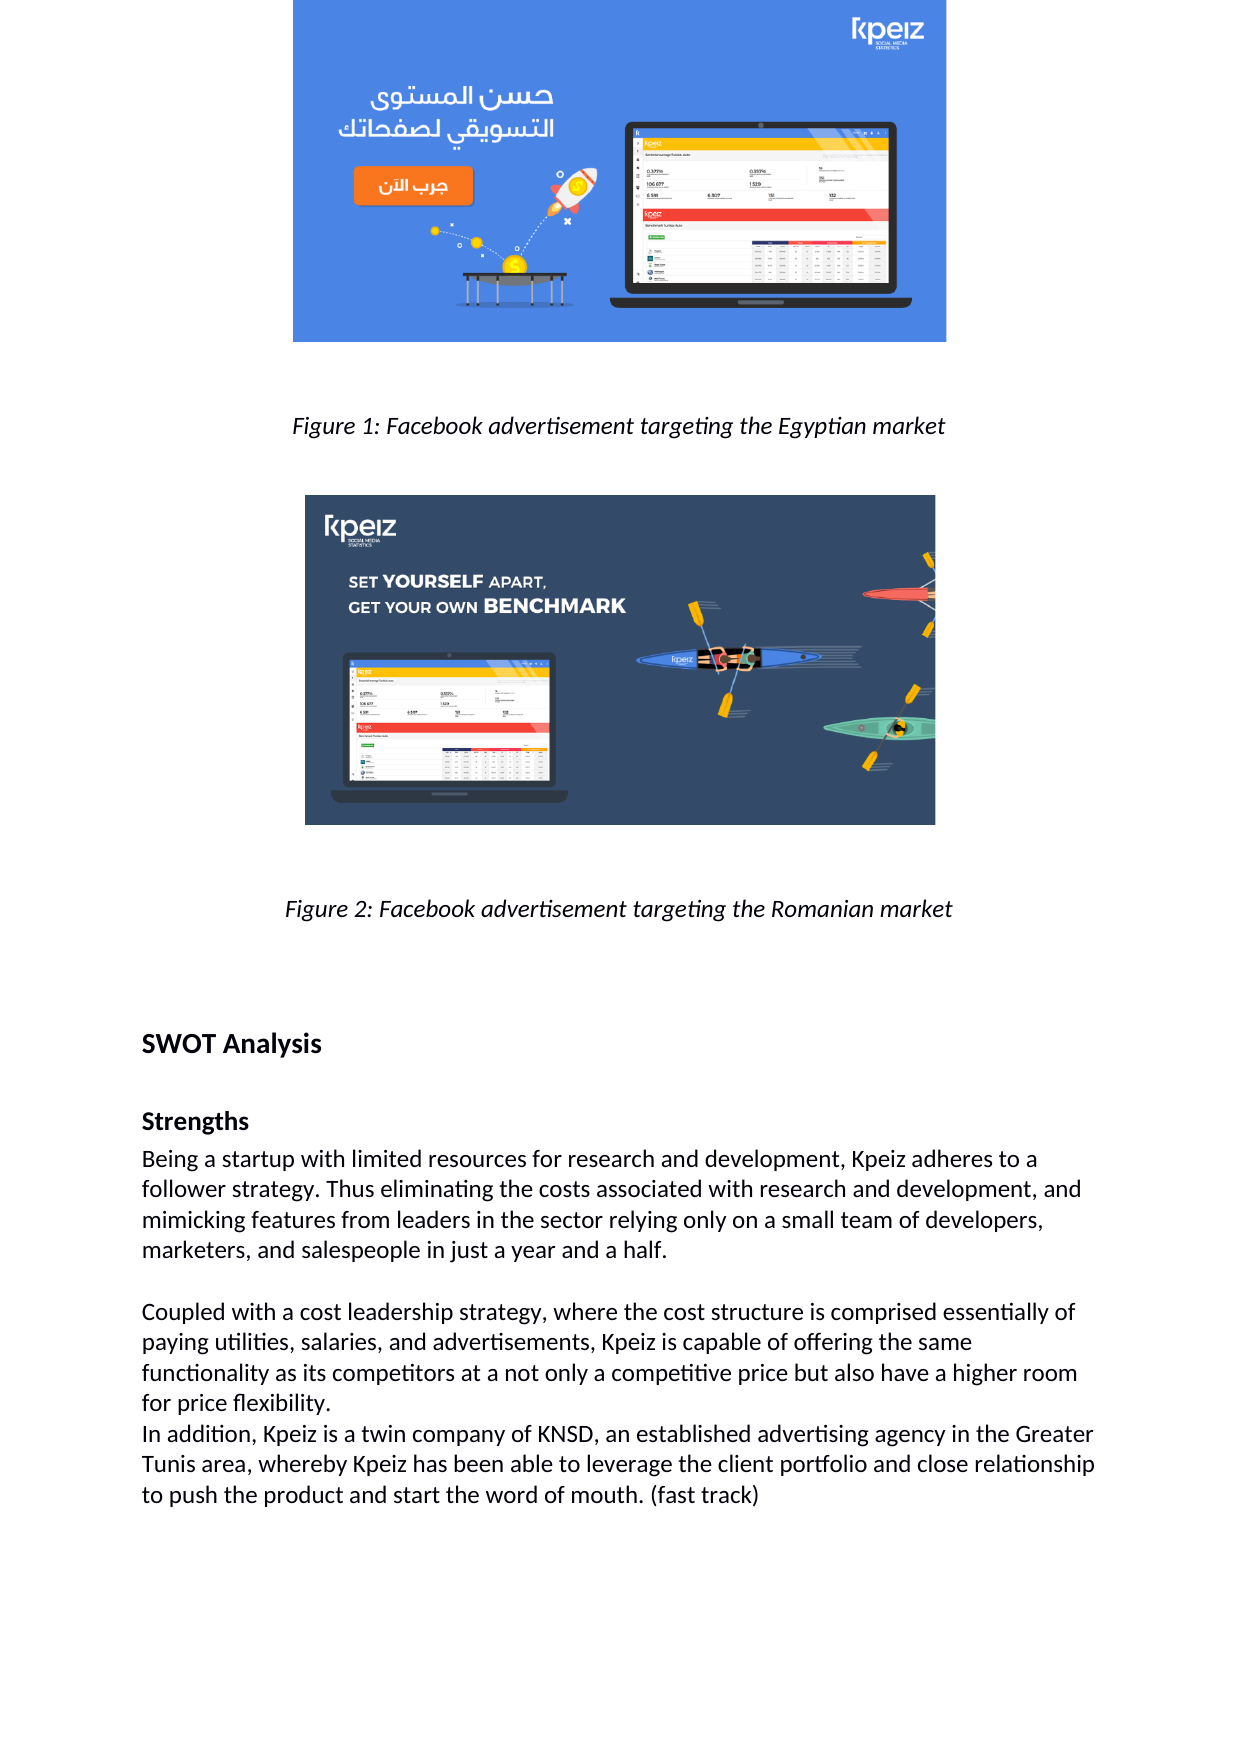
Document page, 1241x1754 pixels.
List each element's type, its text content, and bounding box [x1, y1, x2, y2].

text Being a startup with limited resources for research and development, Kpeiz adheres to a follower strategy. Thus eliminating the costs associated with research and development, and mimicking features from leaders in the sector relying only on a small team of developers, marketers, and salespeople in just a year and a half. [142, 1143, 1098, 1265]
text Coupled with a cost leadership strategy, where the cost structure is comprised essentially of paying utilities, salaries, and advertisements, Kpeiz is capable of offering the same functionality as its competitors at a not only a competitive price but also have a higher room for price flexibility. [142, 1296, 1098, 1418]
text Figure 2: Facebook advertisement targeting the Romanian market [142, 893, 1098, 924]
text In addition, Kpeiz is a twin company of KNSD, an established advertising agency in the Greater Tunis area, whereby Kpeiz has been able to leverage the client portfolio and close relationship to push the product and start the word of mouth. (fast track) [142, 1418, 1098, 1509]
text Figure 1: Facebook advertisement targeting the Egyptian market [142, 410, 1098, 441]
subtitle Strengths [142, 1104, 1098, 1137]
subtitle SWOT Analysis [142, 1025, 1098, 1061]
